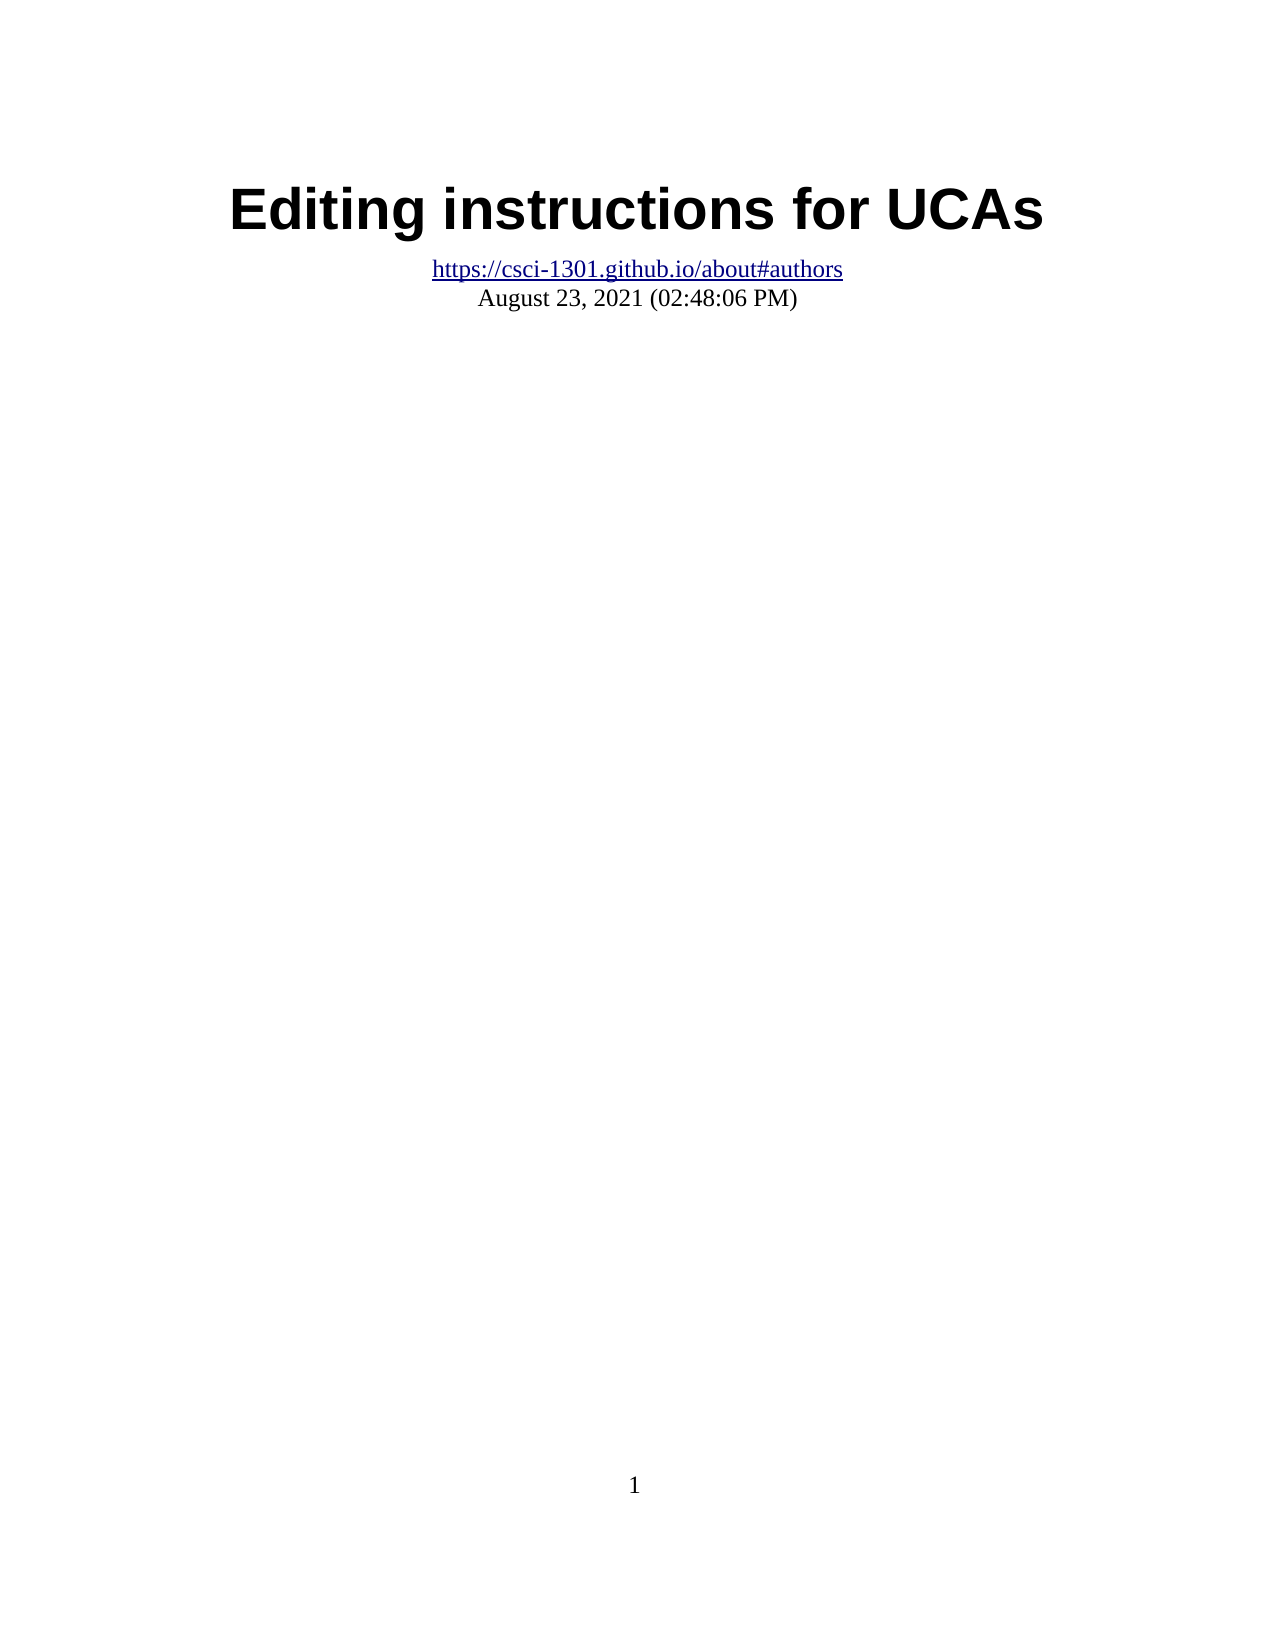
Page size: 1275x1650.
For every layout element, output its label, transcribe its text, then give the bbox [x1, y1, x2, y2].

title Editing instructions for UCAs [150, 175, 1125, 242]
text August 23, 2021 (02:48:06 PM) [150, 283, 1125, 312]
text https://csci-1301.github.io/about#authors [150, 254, 1125, 283]
